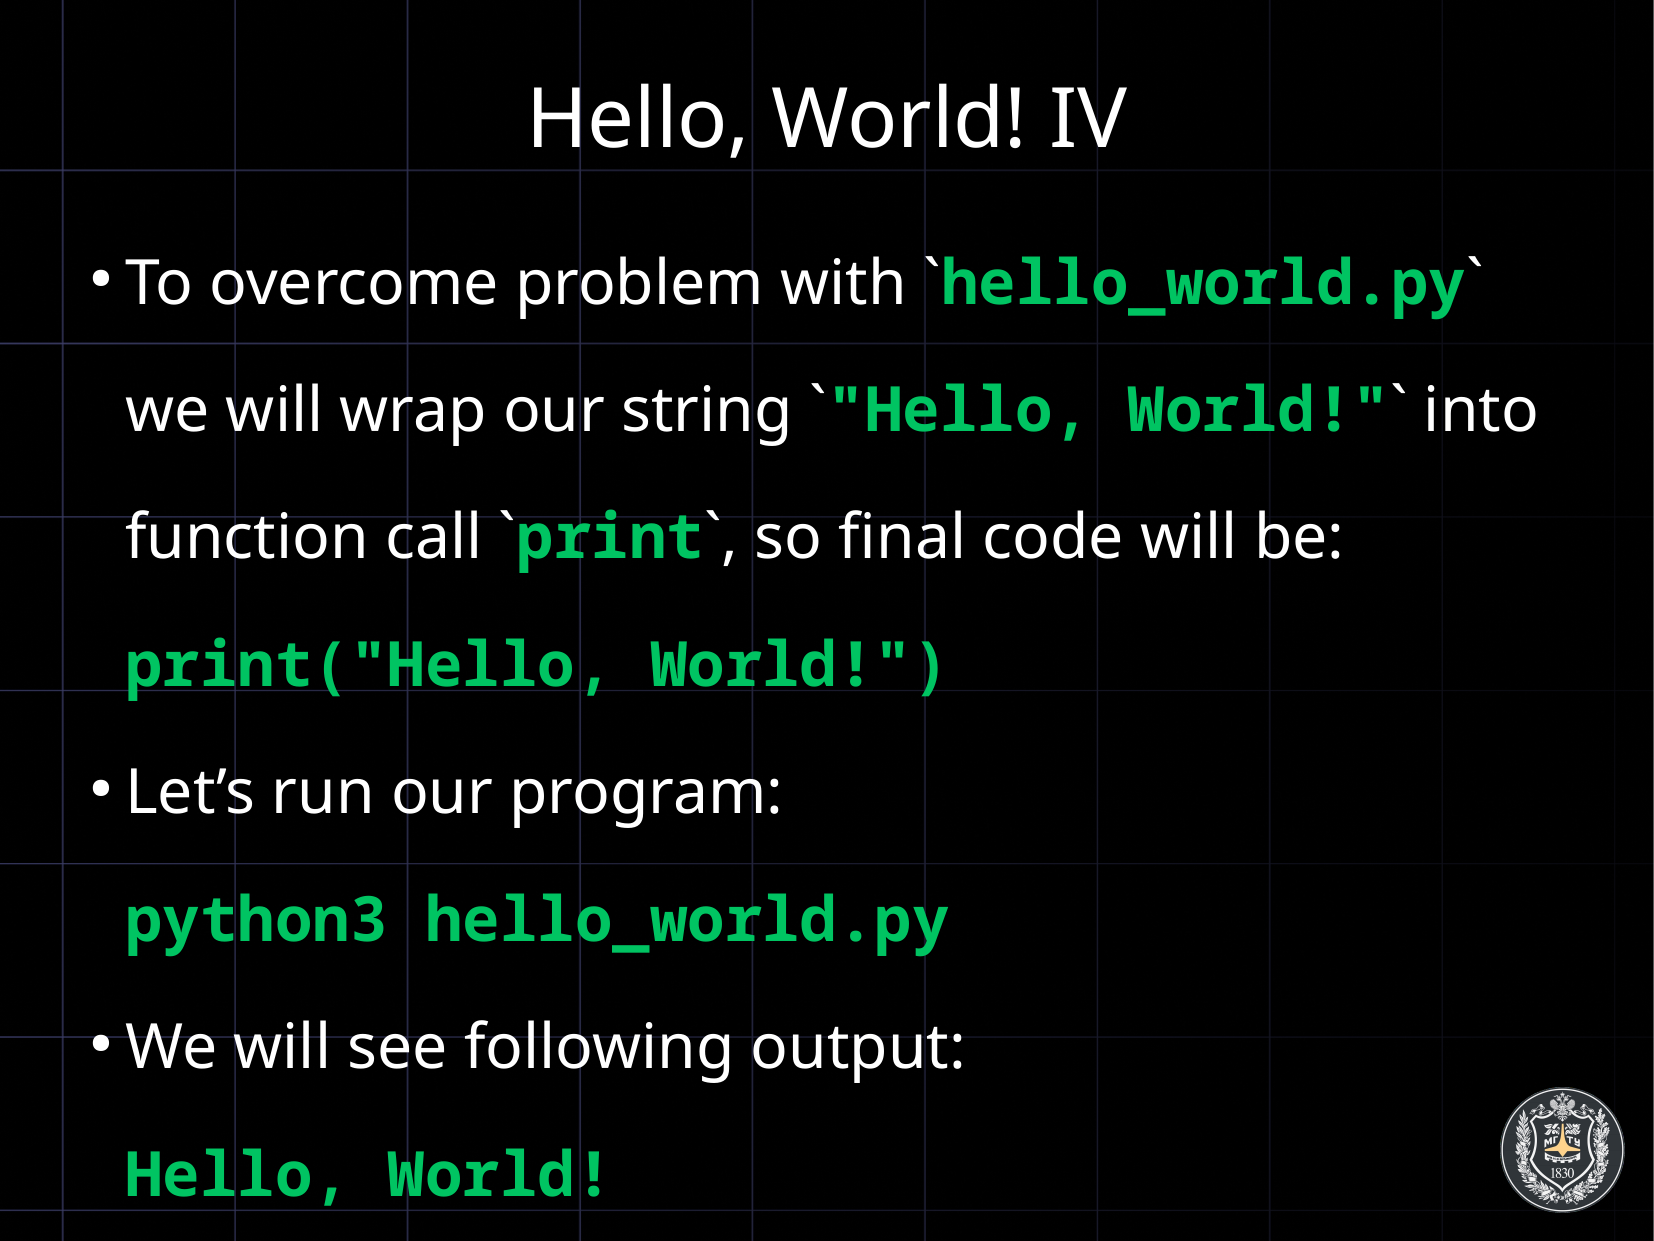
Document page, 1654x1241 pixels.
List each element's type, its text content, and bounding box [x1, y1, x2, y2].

text_box To overcome problem with `hello_world.py` we will wrap our string `"Hello, World!"` into function call `print`, so final code will be: print("Hello, World!") Let’s run our program: python3 hello_world.py We will see following output: Hello, World! What is function and what is `print` will be discussed in the future. [75, 187, 1576, 1215]
title Hello, World! IV [82, 37, 1571, 187]
picture [0, 0, 1654, 1241]
